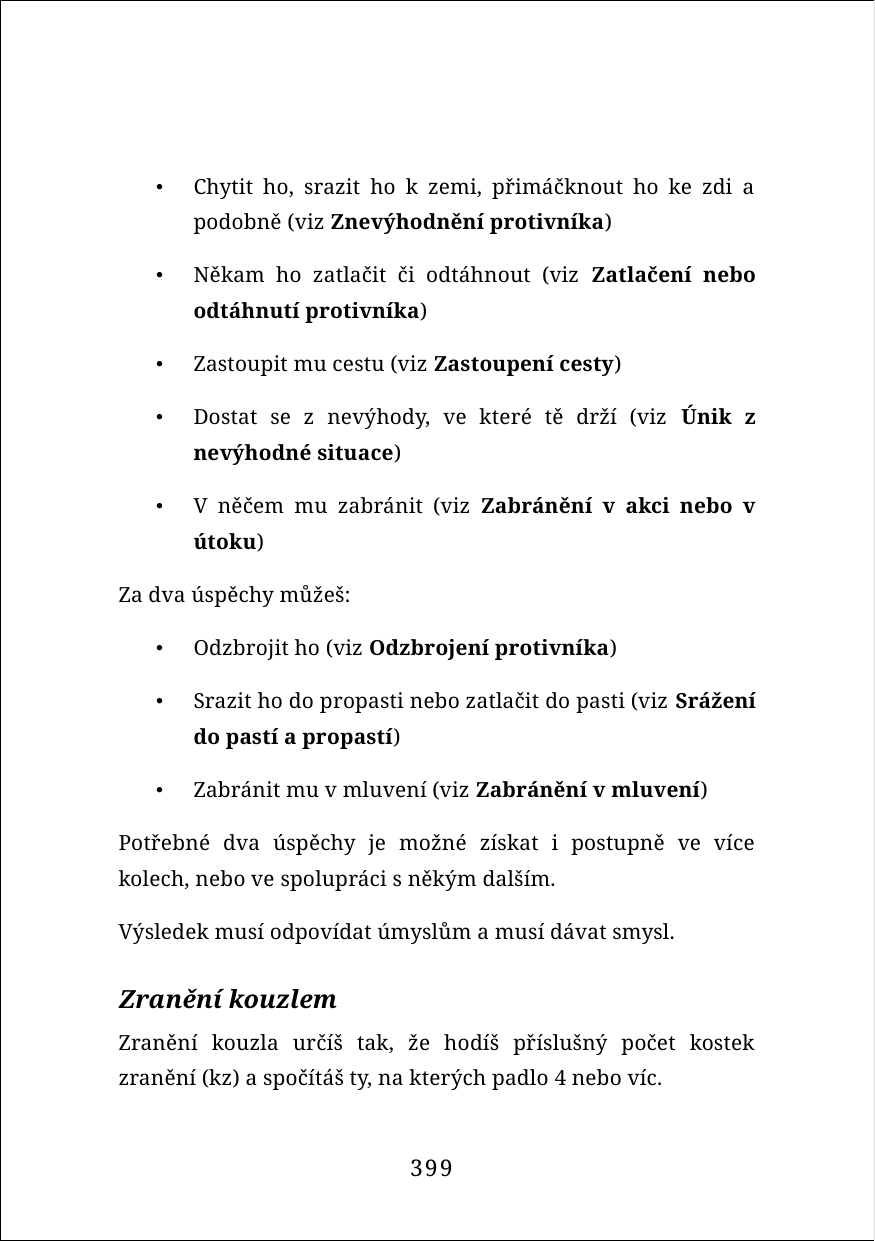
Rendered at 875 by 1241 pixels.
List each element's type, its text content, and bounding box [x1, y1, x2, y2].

text Potřebné dva úspěchy je možné získat i postupně ve více kolech, nebo ve spolupráci s někým dalším. [118, 828, 756, 892]
text Zranění kouzla určíš tak, že hodíš příslušný počet kostek zranění (kz) a spočítáš ty, na kterých padlo 4 nebo víc. [118, 1028, 756, 1092]
list Dostat se z nevýhody, ve které tě drží (viz Únik z nevýhodné situace) [156, 402, 756, 466]
list Chytit ho, srazit ho k zemi, přimáčknout ho ke zdi a podobně (viz Znevýhodnění protivníka) [156, 172, 756, 236]
text Za dva úspěchy můžeš: [118, 580, 756, 608]
text Výsledek musí odpovídat úmyslům a musí dávat smysl. [118, 917, 756, 946]
list Zabránit mu v mluvení (viz Zabránění v mluvení) [156, 775, 756, 804]
list Srazit ho do propasti nebo zatlačit do pasti (viz Srážení do pastí a propastí) [156, 686, 756, 750]
subtitle Zranění kouzlem [118, 982, 756, 1016]
list V něčem mu zabránit (viz Zabránění v akci nebo v útoku) [156, 491, 756, 555]
list Někam ho zatlačit či odtáhnout (viz Zatlačení nebo odtáhnutí protivníka) [156, 261, 756, 324]
list Zastoupit mu cestu (viz Zastoupení cesty) [156, 349, 756, 378]
list Odzbrojit ho (viz Odzbrojení protivníka) [156, 633, 756, 662]
